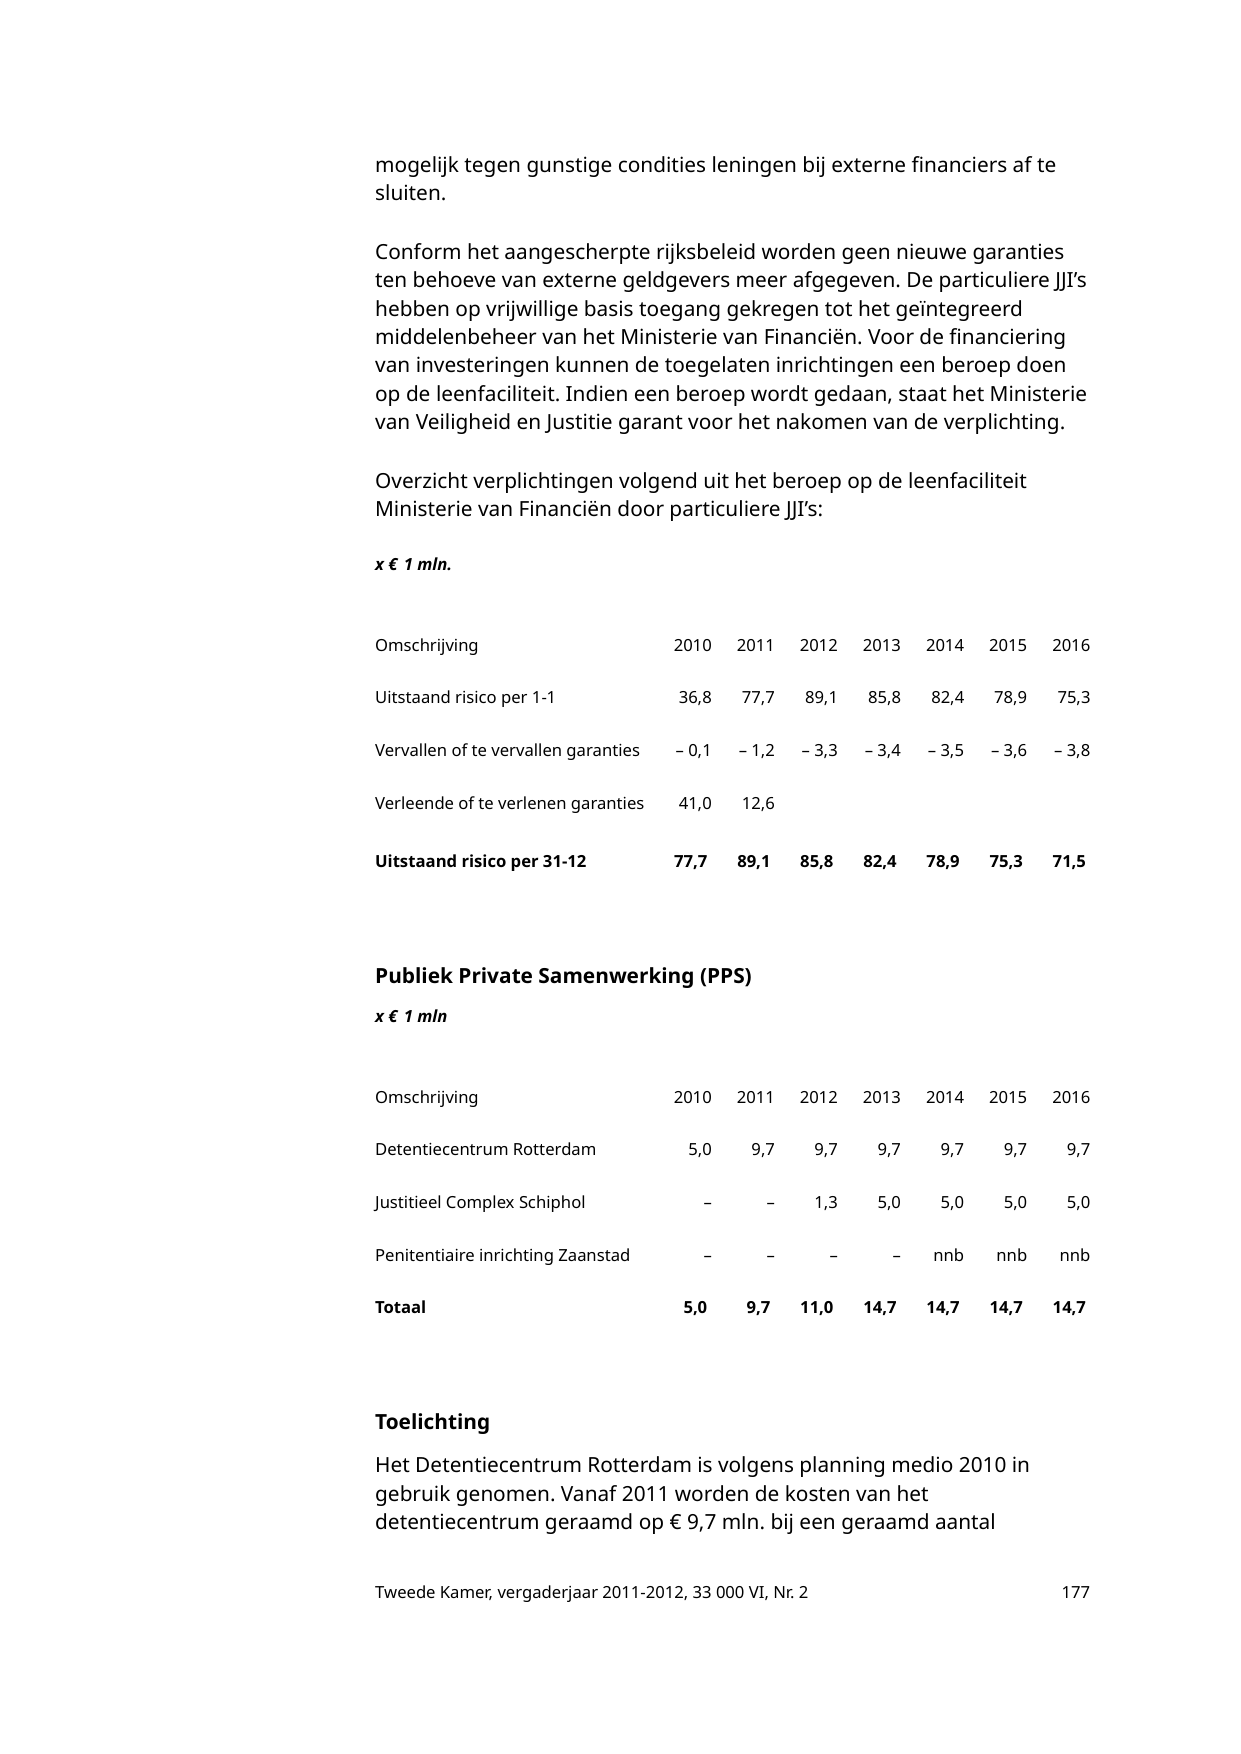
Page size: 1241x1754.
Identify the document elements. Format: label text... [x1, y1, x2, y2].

table_header 2012 [775, 634, 838, 686]
table_cell 85,8 [838, 686, 901, 739]
table_cell – 0,1 [648, 739, 711, 792]
text Toelichting [375, 1407, 1090, 1436]
table_header Omschrijving [375, 634, 648, 686]
table_cell [901, 792, 964, 850]
table_cell 9,7 [901, 1138, 964, 1191]
table_header 2014 [901, 634, 964, 686]
table_cell – 3,6 [964, 739, 1027, 792]
table_cell 14,7 [1027, 1296, 1090, 1349]
table_cell nnb [901, 1243, 964, 1296]
table_cell 82,4 [838, 850, 901, 903]
table_cell – 3,5 [901, 739, 964, 792]
table_cell 9,7 [964, 1138, 1027, 1191]
table_cell – [711, 1191, 774, 1243]
table_header 2013 [838, 1085, 901, 1138]
text Het Detentiecentrum Rotterdam is volgens planning medio 2010 in gebruik genomen. Vanaf 2011 worden de kosten van het detentiecentrum geraamd op € 9,7 mln. bij een geraamd aantal [375, 1451, 1090, 1536]
text x € 1 mln. [375, 553, 1090, 576]
table_cell 78,9 [901, 850, 964, 903]
table_cell Verleende of te verlenen garanties [375, 792, 648, 850]
table_cell 9,7 [1027, 1138, 1090, 1191]
table_header 2013 [838, 634, 901, 686]
table_cell 89,1 [711, 850, 774, 903]
table_cell 1,3 [775, 1191, 838, 1243]
table_cell Penitentiaire inrichting Zaanstad [375, 1243, 648, 1296]
table_cell Vervallen of te vervallen garanties [375, 739, 648, 792]
table_cell – [648, 1243, 711, 1296]
table_cell 12,6 [711, 792, 774, 850]
table_header 2015 [964, 634, 1027, 686]
table_cell 75,3 [1027, 686, 1090, 739]
table_cell 5,0 [648, 1138, 711, 1191]
table_cell [838, 792, 901, 850]
table_cell 9,7 [775, 1138, 838, 1191]
table_cell nnb [1027, 1243, 1090, 1296]
table_cell 5,0 [838, 1191, 901, 1243]
text Conform het aangescherpte rijksbeleid worden geen nieuwe garanties ten behoeve van externe geldgevers meer afgegeven. De particuliere JJI’s hebben op vrijwillige basis toegang gekregen tot het geïntegreerd middelenbeheer van het Ministerie van Financiën. Voor de financiering van investeringen kunnen de toegelaten inrichtingen een beroep doen op de leenfaciliteit. Indien een beroep wordt gedaan, staat het Ministerie van Veiligheid en Justitie garant voor het nakomen van de verplichting. [375, 237, 1090, 436]
table_cell [1027, 792, 1090, 850]
table_cell 5,0 [648, 1296, 711, 1349]
table_cell – 1,2 [711, 739, 774, 792]
text x € 1 mln [375, 1004, 1090, 1027]
table_header 2016 [1027, 634, 1090, 686]
table_cell 9,7 [711, 1138, 774, 1191]
table_cell 82,4 [901, 686, 964, 739]
table_header 2010 [648, 1085, 711, 1138]
table_cell Uitstaand risico per 31-12 [375, 850, 648, 903]
table_cell 77,7 [711, 686, 774, 739]
table_cell 36,8 [648, 686, 711, 739]
table_cell – 3,8 [1027, 739, 1090, 792]
table_cell 89,1 [775, 686, 838, 739]
table_cell 11,0 [775, 1296, 838, 1349]
table_cell 71,5 [1027, 850, 1090, 903]
table_cell – 3,4 [838, 739, 901, 792]
table_cell Justitieel Complex Schiphol [375, 1191, 648, 1243]
table_cell [964, 792, 1027, 850]
table_cell 14,7 [838, 1296, 901, 1349]
table_cell 85,8 [775, 850, 838, 903]
text mogelijk tegen gunstige condities leningen bij externe financiers af te sluiten. [375, 150, 1090, 207]
table_cell 5,0 [901, 1191, 964, 1243]
table_cell Totaal [375, 1296, 648, 1349]
table_header 2010 [648, 634, 711, 686]
table_cell [775, 792, 838, 850]
table_cell – [775, 1243, 838, 1296]
table_cell 5,0 [964, 1191, 1027, 1243]
table_header 2012 [775, 1085, 838, 1138]
table_cell Uitstaand risico per 1-1 [375, 686, 648, 739]
table_cell 14,7 [964, 1296, 1027, 1349]
table_cell 9,7 [838, 1138, 901, 1191]
table_cell – 3,3 [775, 739, 838, 792]
text Publiek Private Samenwerking (PPS) [375, 961, 1090, 989]
table_cell 14,7 [901, 1296, 964, 1349]
table_cell 9,7 [711, 1296, 774, 1349]
table_header 2011 [711, 634, 774, 686]
table_cell nnb [964, 1243, 1027, 1296]
table_header 2016 [1027, 1085, 1090, 1138]
table_header 2011 [711, 1085, 774, 1138]
table_header Omschrijving [375, 1085, 648, 1138]
table_cell 78,9 [964, 686, 1027, 739]
table_cell – [648, 1191, 711, 1243]
table_header 2014 [901, 1085, 964, 1138]
table_cell 41,0 [648, 792, 711, 850]
table_cell 75,3 [964, 850, 1027, 903]
table_cell 5,0 [1027, 1191, 1090, 1243]
table_cell 77,7 [648, 850, 711, 903]
table_header 2015 [964, 1085, 1027, 1138]
table_cell – [711, 1243, 774, 1296]
table_cell – [838, 1243, 901, 1296]
text Overzicht verplichtingen volgend uit het beroep op de leenfaciliteit Ministerie van Financiën door particuliere JJI’s: [375, 466, 1090, 523]
table_cell Detentiecentrum Rotterdam [375, 1138, 648, 1191]
